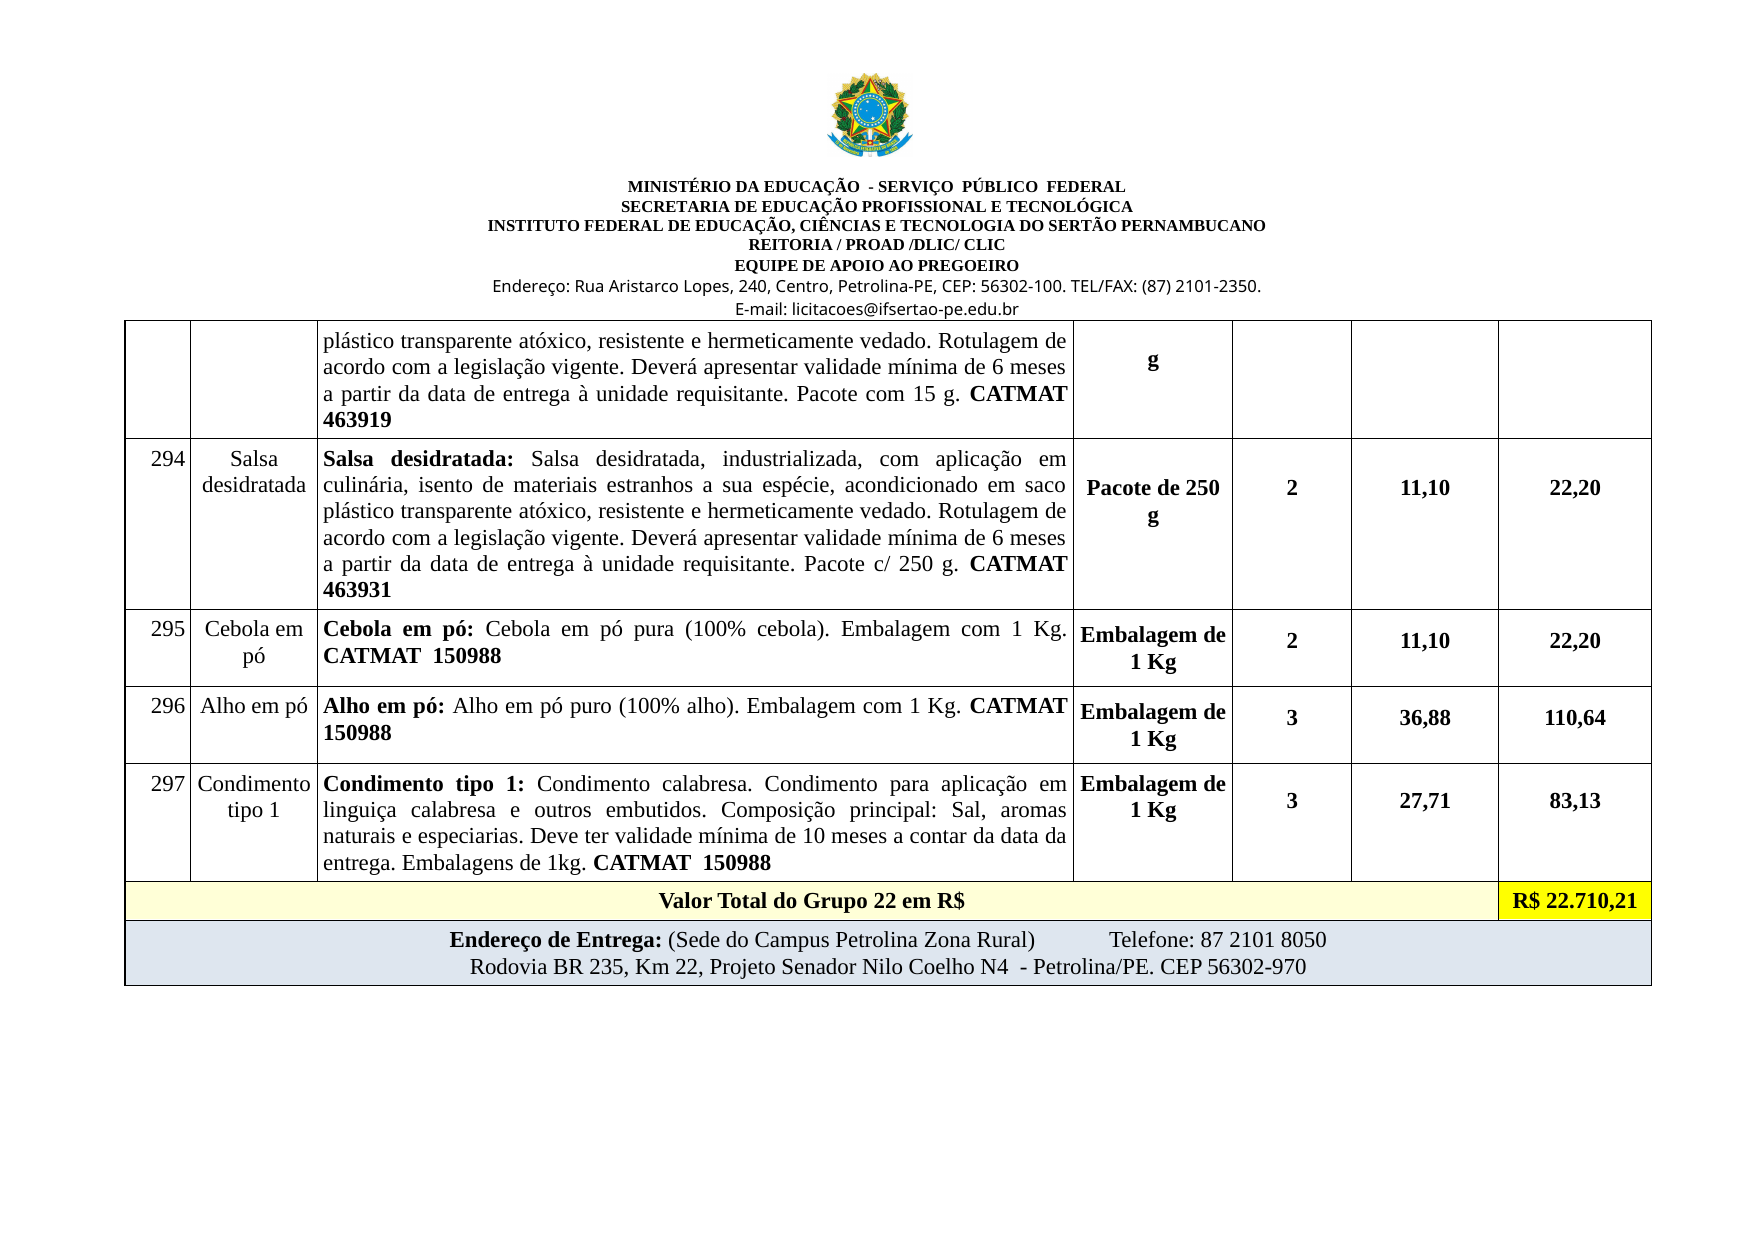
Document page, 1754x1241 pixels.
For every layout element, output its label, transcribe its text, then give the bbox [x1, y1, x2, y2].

table_cell [1233, 321, 1351, 438]
table_cell Cebola em pó: Cebola em pó pura (100% cebola). Embalagem com 1 Kg. CATMAT 150988 [318, 610, 1073, 686]
table_cell Embalagem de 1 Kg [1074, 610, 1232, 686]
table_cell 22,20 [1499, 610, 1651, 686]
table_cell Embalagem de 1 Kg [1074, 764, 1232, 881]
table_cell R$ 22.710,21 [1499, 882, 1651, 919]
table_cell 22,20 [1499, 439, 1651, 609]
table_cell 295 [126, 610, 190, 686]
table_cell Salsa desidratada [191, 439, 317, 609]
table_cell Alho em pó: Alho em pó puro (100% alho). Embalagem com 1 Kg. CATMAT 150988 [318, 687, 1073, 763]
table_cell Condimento tipo 1: Condimento calabresa. Condimento para aplicação em linguiça calabresa e outros embutidos. Composição principal: Sal, aromas naturais e especiarias. Deve ter validade mínima de 10 meses a contar da data da entrega. Embalagens de 1kg. CATMAT 150988 [318, 764, 1073, 881]
table_cell Valor Total do Grupo 22 em R$ [126, 882, 1498, 919]
table_cell 110,64 [1499, 687, 1651, 763]
table_cell 83,13 [1499, 764, 1651, 881]
table_cell Condimento tipo 1 [191, 764, 317, 881]
table_cell 11,10 [1352, 610, 1498, 686]
table_cell 3 [1233, 764, 1351, 881]
table_cell [1352, 321, 1498, 438]
table_cell Salsa desidratada: Salsa desidratada, industrializada, com aplicação em culinária, isento de materiais estranhos a sua espécie, acondicionado em saco plástico transparente atóxico, resistente e hermeticamente vedado. Rotulagem de acordo com a legislação vigente. Deverá apresentar validade mínima de 6 meses a partir da data de entrega à unidade requisitante. Pacote c/ 250 g. CATMAT 463931 [318, 439, 1073, 609]
table_cell Cebola em pó [191, 610, 317, 686]
table_cell 297 [126, 764, 190, 881]
table_cell 27,71 [1352, 764, 1498, 881]
table_cell Alho em pó [191, 687, 317, 763]
table_cell 2 [1233, 439, 1351, 609]
table_cell 36,88 [1352, 687, 1498, 763]
table_cell 3 [1233, 687, 1351, 763]
table_cell 11,10 [1352, 439, 1498, 609]
table_cell [191, 321, 317, 438]
table_cell 294 [126, 439, 190, 609]
picture [827, 73, 913, 157]
table_cell 296 [126, 687, 190, 763]
table_cell Pacote de 250 g [1074, 439, 1232, 609]
table_cell Endereço de Entrega: (Sede do Campus Petrolina Zona Rural) Telefone: 87 2101 8050 Rodovia BR 235, Km 22, Projeto Senador Nilo Coelho N4 - Petrolina/PE. CEP 56302-970 [126, 921, 1651, 985]
table_cell 2 [1233, 610, 1351, 686]
table_cell [126, 321, 190, 438]
table_cell Embalagem de 1 Kg [1074, 687, 1232, 763]
table_cell plástico transparente atóxico, resistente e hermeticamente vedado. Rotulagem de acordo com a legislação vigente. Deverá apresentar validade mínima de 6 meses a partir da data de entrega à unidade requisitante. Pacote com 15 g. CATMAT 463919 [318, 321, 1073, 438]
table_cell [1499, 321, 1651, 438]
table_cell g [1074, 321, 1232, 438]
